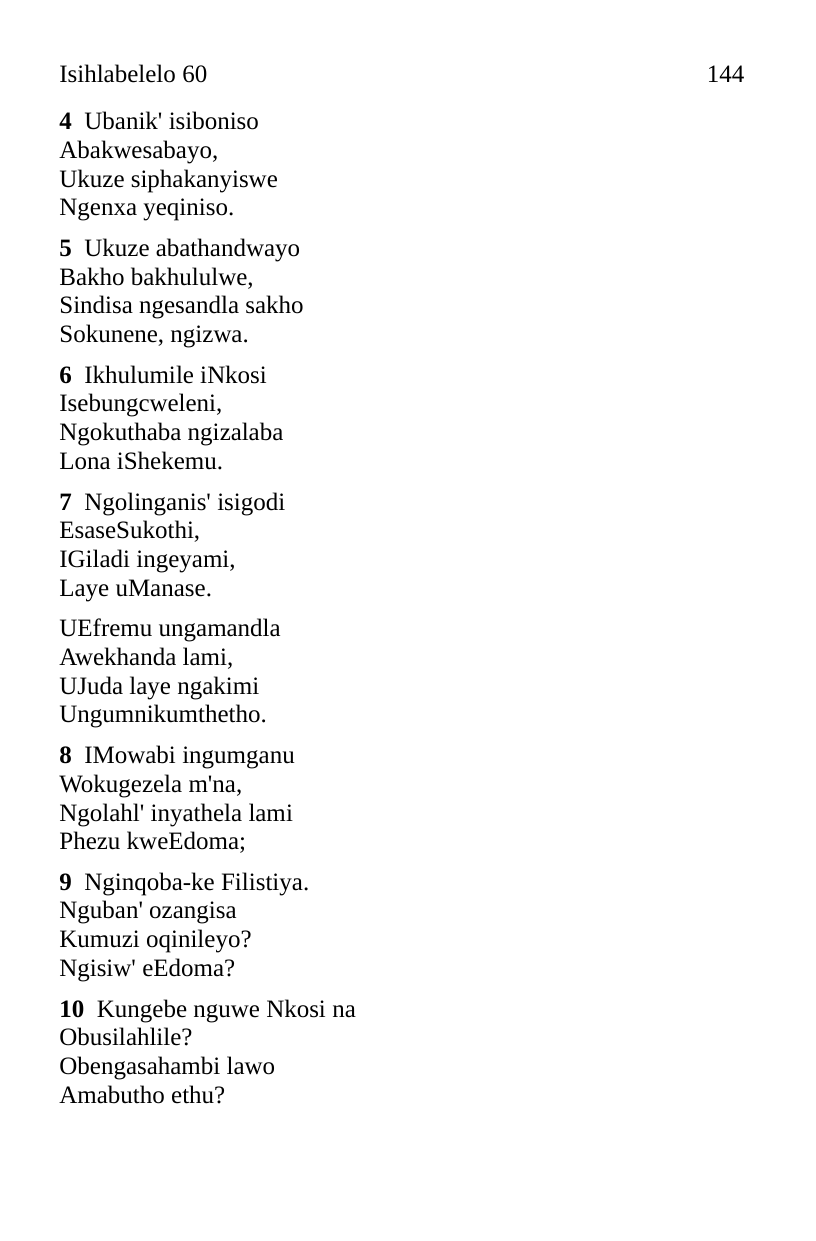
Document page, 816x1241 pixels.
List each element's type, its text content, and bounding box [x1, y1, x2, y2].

text 5 Ukuze abathandwayo [59, 233, 744, 262]
text Obusilahlile? [59, 1022, 744, 1051]
text 10 Kungebe nguwe Nkosi na [59, 994, 744, 1022]
text Nguban' ozangisa [59, 896, 744, 924]
text Bakho bakhululwe, [59, 262, 744, 291]
text UEfremu ungamandla [59, 613, 744, 642]
text Ngokuthaba ngizalaba [59, 417, 744, 446]
text Ngisiw' eEdoma? [59, 953, 744, 982]
text Kumuzi oqinileyo? [59, 924, 744, 953]
text Ungumnikumthetho. [59, 699, 744, 728]
text Amabutho ethu? [59, 1080, 744, 1109]
text EsaseSukothi, [59, 515, 744, 544]
text 8 IMowabi ingumganu [59, 740, 744, 769]
text Ngolahl' inyathela lami [59, 798, 744, 826]
text Laye uManase. [59, 573, 744, 602]
text Wokugezela m'na, [59, 769, 744, 798]
text Phezu kweEdoma; [59, 826, 744, 855]
text 4 Ubanik' isiboniso [59, 106, 744, 135]
text IGiladi ingeyami, [59, 544, 744, 573]
text Ukuze siphakanyiswe [59, 164, 744, 192]
text Obengasahambi lawo [59, 1051, 744, 1080]
text Sokunene, ngizwa. [59, 319, 744, 348]
text Awekhanda lami, [59, 642, 744, 671]
text Abakwesabayo, [59, 135, 744, 164]
text Isebungcweleni, [59, 388, 744, 417]
text 9 Nginqoba-ke Filistiya. [59, 867, 744, 896]
text Sindisa ngesandla sakho [59, 291, 744, 319]
text Ngenxa yeqiniso. [59, 192, 744, 221]
text 6 Ikhulumile iNkosi [59, 360, 744, 388]
text 7 Ngolinganis' isigodi [59, 487, 744, 515]
text UJuda laye ngakimi [59, 671, 744, 699]
text Lona iShekemu. [59, 446, 744, 475]
